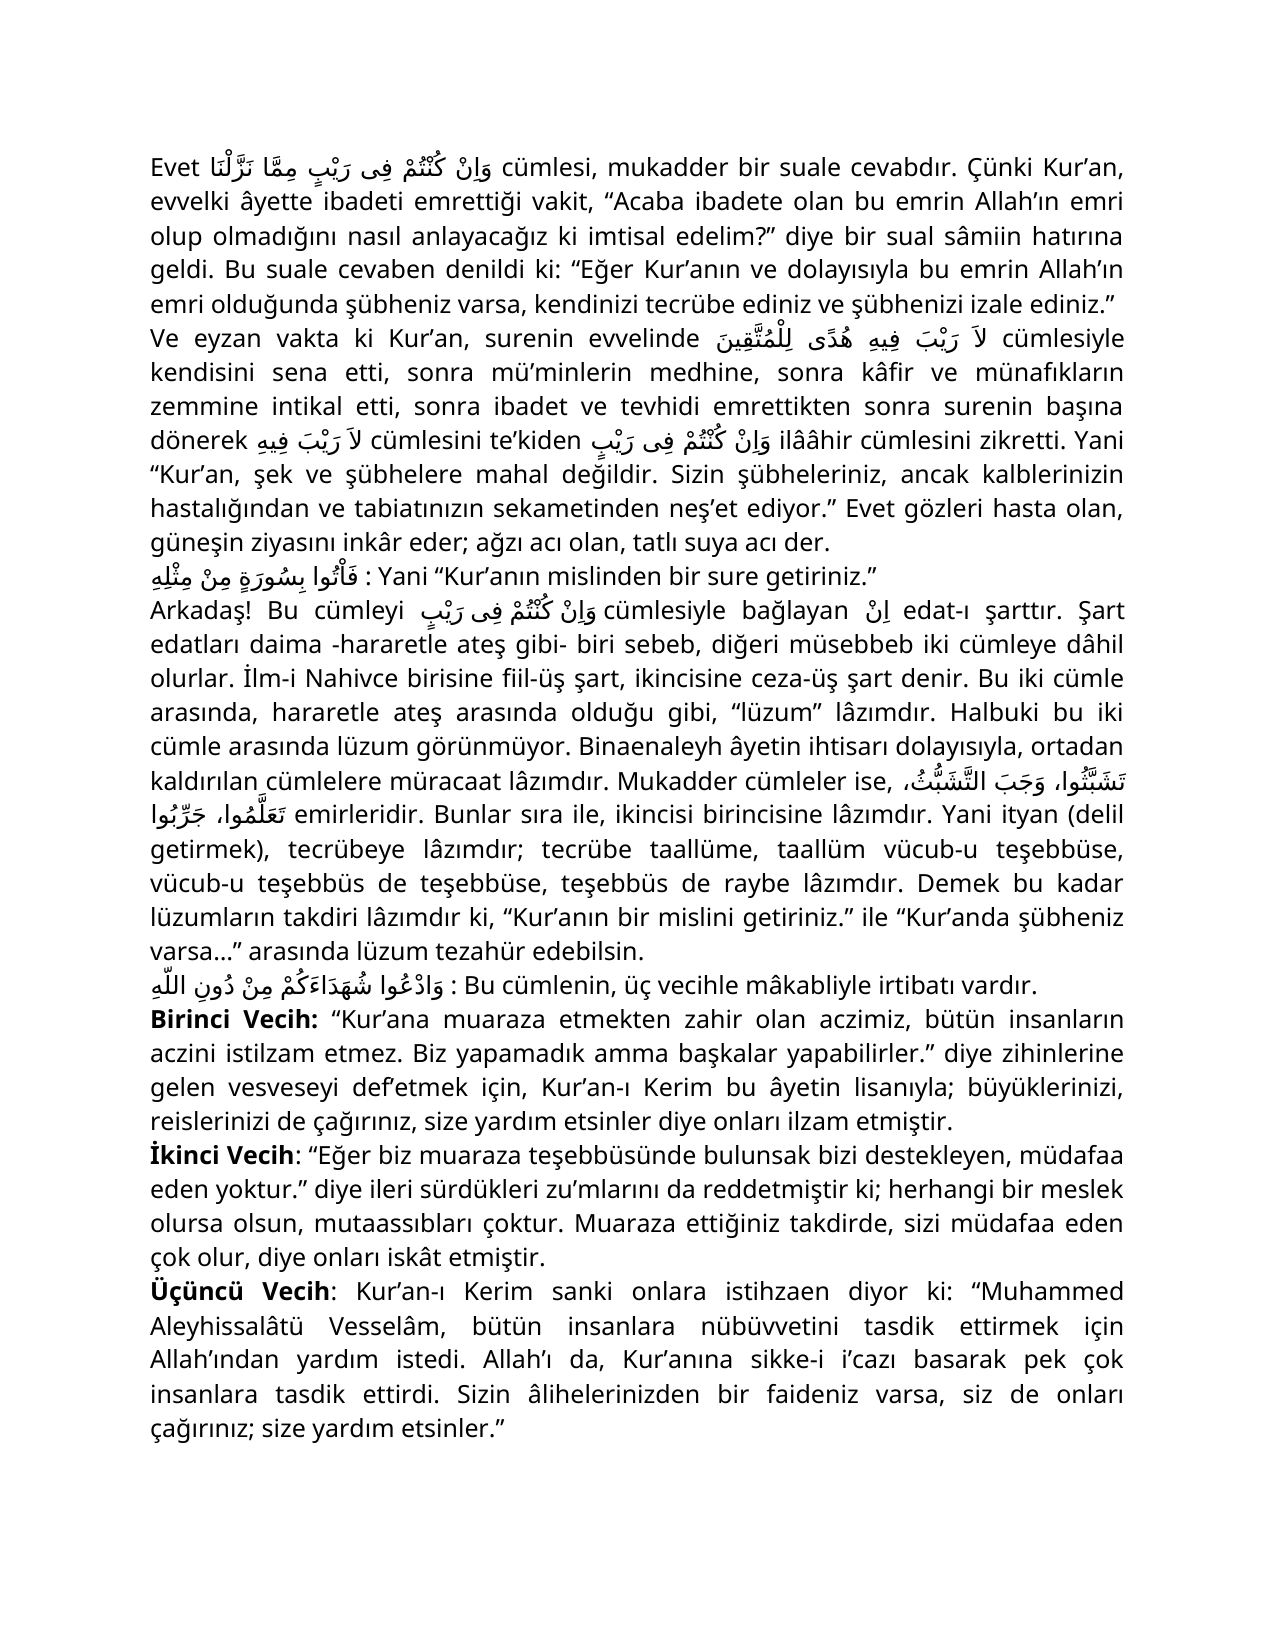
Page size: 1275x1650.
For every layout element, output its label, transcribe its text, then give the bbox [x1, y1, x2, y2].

text İkinci Vecih: “Eğer biz muaraza teşebbüsünde bulunsak bizi destekleyen, müdafaa eden yoktur.” diye ileri sürdükleri zu’mlarını da reddetmiştir ki; herhangi bir meslek olursa olsun, mutaassıbları çoktur. Muaraza ettiğiniz takdirde, sizi müdafaa eden çok olur, diye onları iskât etmiştir. [150, 1138, 1125, 1274]
text Birinci Vecih: “Kur’ana muaraza etmekten zahir olan aczimiz, bütün insanların aczini istilzam etmez. Biz yapamadık amma başkalar yapabilirler.” diye zihinlerine gelen vesveseyi def’etmek için, Kur’an-ı Kerim bu âyetin lisanıyla; büyüklerinizi, reislerinizi de çağırınız, size yardım etsinler diye onları ilzam etmiştir. [150, 1002, 1125, 1138]
text Arkadaş! Bu cümleyi وَاِنْ كُنْتُمْ فِى رَيْبٍ cümlesiyle bağlayan اِنْ edat-ı şarttır. Şart edatları daima -hararetle ateş gibi- biri sebeb, diğeri müsebbeb iki cümleye dâhil olurlar. İlm-i Nahivce birisine fiil-üş şart, ikincisine ceza-üş şart denir. Bu iki cümle arasında, hararetle ateş arasında olduğu gibi, “lüzum” lâzımdır. Halbuki bu iki cümle arasında lüzum görünmüyor. Binaenaleyh âyetin ihtisarı dolayısıyla, ortadan kaldırılan cümlelere müracaat lâzımdır. Mukadder cümleler ise, تَشَبَّثُوا، وَجَبَ التَّشَبُّثُ، تَعَلَّمُوا، جَرِّبُوا emirleridir. Bunlar sıra ile, ikincisi birincisine lâzımdır. Yani ityan (delil getirmek), tecrübeye lâzımdır; tecrübe taallüme, taallüm vücub-u teşebbüse, vücub-u teşebbüs de teşebbüse, teşebbüs de raybe lâzımdır. Demek bu kadar lüzumların takdiri lâzımdır ki, “Kur’anın bir mislini getiriniz.” ile “Kur’anda şübheniz varsa…” arasında lüzum tezahür edebilsin. [150, 593, 1125, 967]
text فَاْتُوا بِسُورَةٍ مِنْ مِثْلِهِ : Yani “Kur’anın mislinden bir sure getiriniz.” [150, 559, 1125, 593]
text Ve eyzan vakta ki Kur’an, surenin evvelinde لاَ رَيْبَ فِيهِ هُدًى لِلْمُتَّقِينَ cümlesiyle kendisini sena etti, sonra mü’minlerin medhine, sonra kâfir ve münafıkların zemmine intikal etti, sonra ibadet ve tevhidi emrettikten sonra surenin başına dönerek لاَ رَيْبَ فِيهِ cümlesini te’kiden وَاِنْ كُنْتُمْ فِى رَيْبٍ ilââhir cümlesini zikretti. Yani “Kur’an, şek ve şübhelere mahal değildir. Sizin şübheleriniz, ancak kalblerinizin hastalığından ve tabiatınızın sekametinden neş’et ediyor.” Evet gözleri hasta olan, güneşin ziyasını inkâr eder; ağzı acı olan, tatlı suya acı der. [150, 320, 1125, 559]
text وَادْعُوا شُهَدَاءَكُمْ مِنْ دُونِ اللّهِ : Bu cümlenin, üç vecihle mâkabliyle irtibatı vardır. [150, 967, 1125, 1002]
text Üçüncü Vecih: Kur’an-ı Kerim sanki onlara istihzaen diyor ki: “Muhammed Aleyhissalâtü Vesselâm, bütün insanlara nübüvvetini tasdik ettirmek için Allah’ından yardım istedi. Allah’ı da, Kur’anına sikke-i i’cazı basarak pek çok insanlara tasdik ettirdi. Sizin âlihelerinizden bir faideniz varsa, siz de onları çağırınız; size yardım etsinler.” [150, 1274, 1125, 1444]
text Evet وَاِنْ كُنْتُمْ فِى رَيْبٍ مِمَّا نَزَّلْنَا cümlesi, mukadder bir suale cevabdır. Çünki Kur’an, evvelki âyette ibadeti emrettiği vakit, “Acaba ibadete olan bu emrin Allah’ın emri olup olmadığını nasıl anlayacağız ki imtisal edelim?” diye bir sual sâmiin hatırına geldi. Bu suale cevaben denildi ki: “Eğer Kur’anın ve dolayısıyla bu emrin Allah’ın emri olduğunda şübheniz varsa, kendinizi tecrübe ediniz ve şübhenizi izale ediniz.” [150, 150, 1125, 320]
